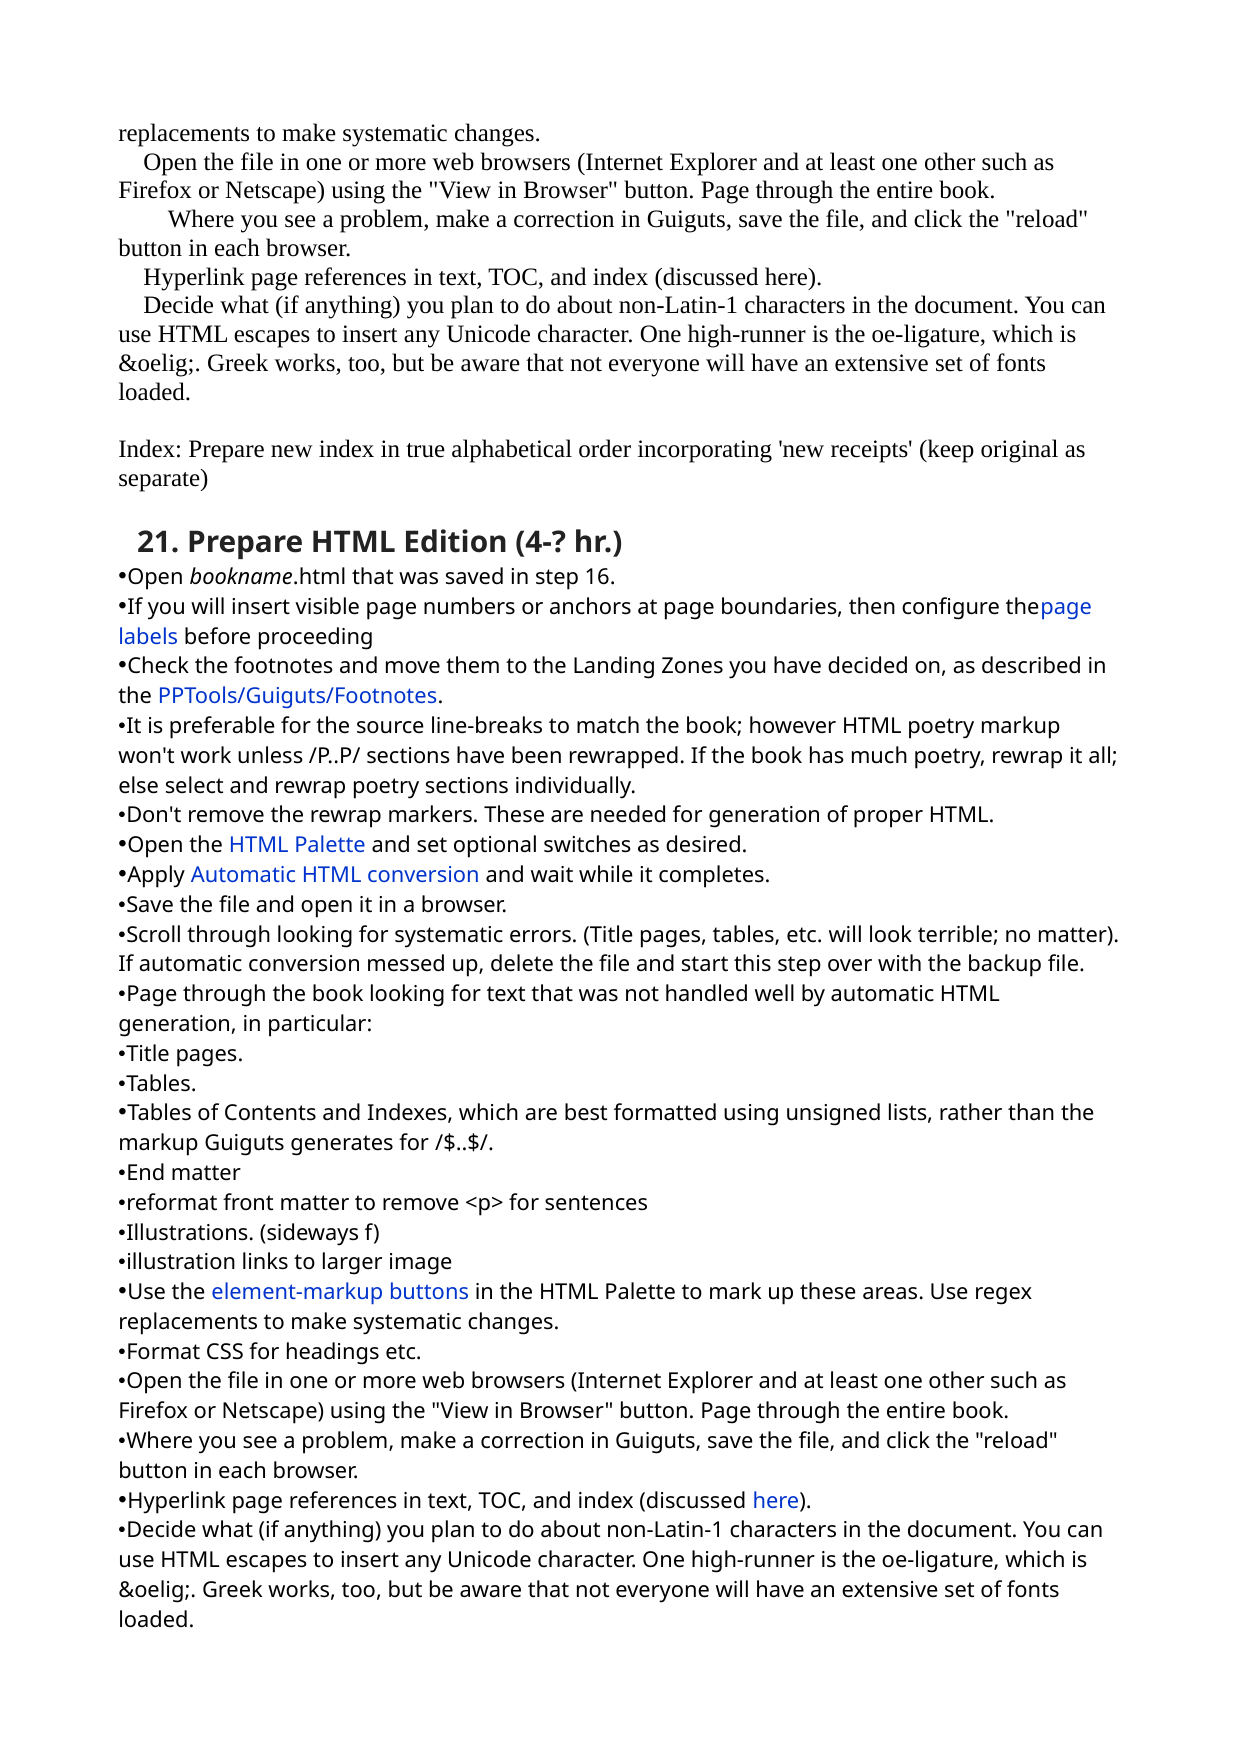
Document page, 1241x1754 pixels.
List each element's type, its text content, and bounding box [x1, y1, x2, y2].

list Save the file and open it in a browser. [118, 889, 1122, 918]
list reformat front matter to remove <p> for sentences [118, 1187, 1122, 1216]
text Hyperlink page references in text, TOC, and index (discussed here). [118, 262, 1122, 291]
text Index: Prepare new index in true alphabetical order incorporating 'new receipts' (keep original as separate) [118, 434, 1122, 492]
text Decide what (if anything) you plan to do about non-Latin-1 characters in the document. You can use HTML escapes to insert any Unicode character. One high-runner is the oe-ligature, which is &oelig;. Greek works, too, but be aware that not everyone will have an extensive set of fonts loaded. [118, 291, 1122, 406]
list Illustrations. (sideways f) [118, 1216, 1122, 1246]
text replacements to make systematic changes. [118, 118, 1122, 147]
list Apply Automatic HTML conversion and wait while it completes. [118, 859, 1122, 889]
list Open the HTML Palette and set optional switches as desired. [118, 829, 1122, 859]
text Open the file in one or more web browsers (Internet Explorer and at least one other such as Firefox or Netscape) using the "View in Browser" button. Page through the entire book. [118, 147, 1122, 204]
list Open the file in one or more web browsers (Internet Explorer and at least one other such as Firefox or Netscape) using the "View in Browser" button. Page through the entire book. [118, 1365, 1122, 1425]
list If you will insert visible page numbers or anchors at page boundaries, then configure thepage labels before proceeding [118, 591, 1122, 650]
list Page through the book looking for text that was not handled well by automatic HTML generation, in particular: [118, 978, 1122, 1038]
list Check the footnotes and move them to the Landing Zones you have decided on, as described in the PPTools/Guiguts/Footnotes. [118, 650, 1122, 710]
list End matter [118, 1157, 1122, 1187]
list Tables. [118, 1067, 1122, 1097]
list Don't remove the rewrap markers. These are needed for generation of proper HTML. [118, 799, 1122, 829]
list illustration links to larger image [118, 1246, 1122, 1276]
list It is preferable for the source line-breaks to match the book; however HTML poetry markup won't work unless /P..P/ sections have been rewrapped. If the book has much poetry, rewrap it all; else select and rewrap poetry sections individually. [118, 710, 1122, 799]
list Format CSS for headings etc. [118, 1336, 1122, 1365]
list Open bookname.html that was saved in step 16. [118, 561, 1122, 591]
text Where you see a problem, make a correction in Guiguts, save the file, and click the "reload" button in each browser. [118, 204, 1122, 262]
list Tables of Contents and Indexes, which are best formatted using unsigned lists, rather than the markup Guiguts generates for /$..$/. [118, 1097, 1122, 1157]
list Scroll through looking for systematic errors. (Title pages, tables, etc. will look terrible; no matter). If automatic conversion messed up, delete the file and start this step over with the backup file. [118, 918, 1122, 978]
text 21. Prepare HTML Edition (4-? hr.) [118, 521, 1122, 561]
list Decide what (if anything) you plan to do about non-Latin-1 characters in the document. You can use HTML escapes to insert any Unicode character. One high-runner is the oe-ligature, which is &oelig;. Greek works, too, but be aware that not everyone will have an extensive set of fonts loaded. [118, 1514, 1122, 1633]
list Where you see a problem, make a correction in Guiguts, save the file, and click the "reload" button in each browser. [118, 1425, 1122, 1484]
list Title pages. [118, 1038, 1122, 1067]
list Hyperlink page references in text, TOC, and index (discussed here). [118, 1484, 1122, 1514]
list Use the element-markup buttons in the HTML Palette to mark up these areas. Use regex replacements to make systematic changes. [118, 1276, 1122, 1336]
